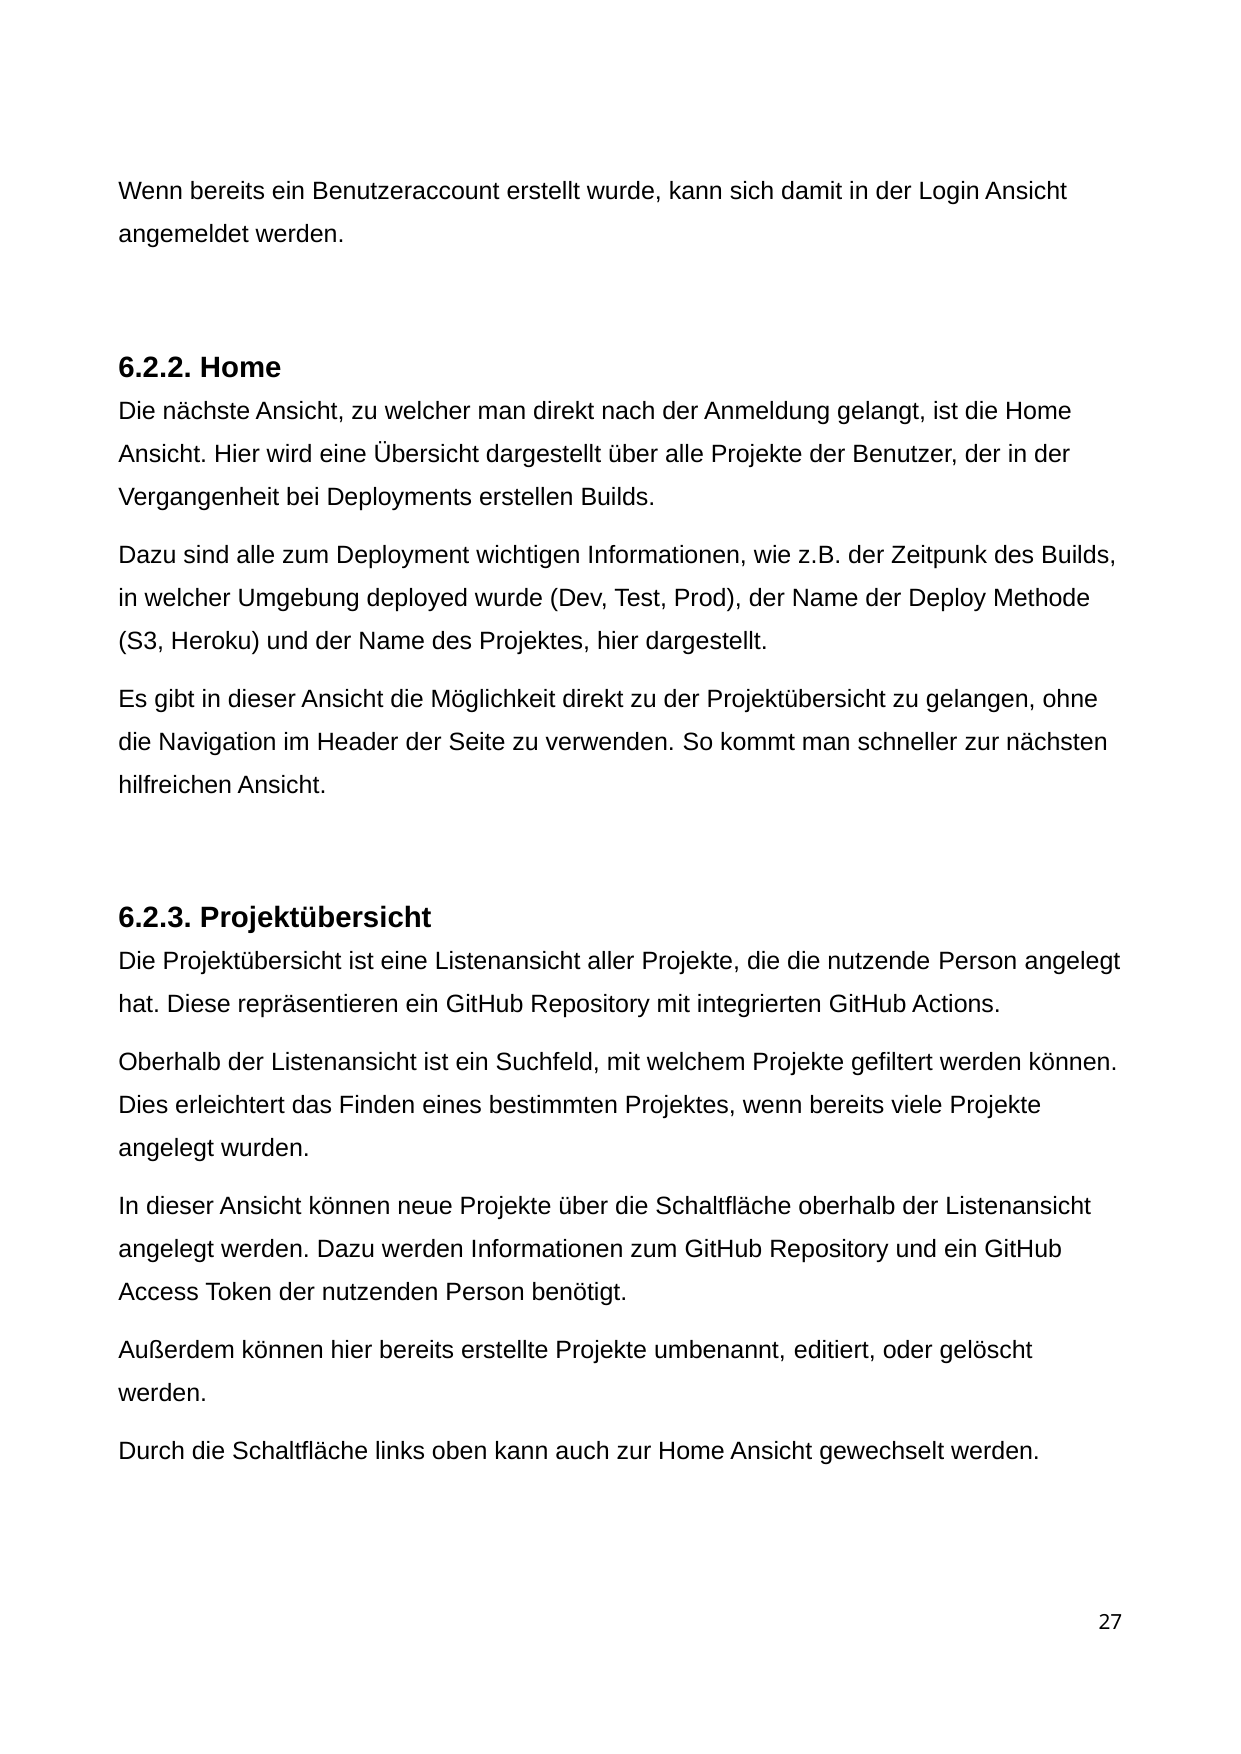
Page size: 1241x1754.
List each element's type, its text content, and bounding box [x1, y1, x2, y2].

text Es gibt in dieser Ansicht die Möglichkeit direkt zu der Projektübersicht zu gelangen, ohne die Navigation im Header der Seite zu verwenden. So kommt man schneller zur nächsten hilfreichen Ansicht. [118, 684, 1122, 799]
text In dieser Ansicht können neue Projekte über die Schaltfläche oberhalb der Listenansicht angelegt werden. Dazu werden Informationen zum GitHub Repository und ein GitHub Access Token der nutzenden Person benötigt. [118, 1191, 1122, 1306]
text Außerdem können hier bereits erstellte Projekte umbenannt, editiert, oder gelöscht werden. [118, 1335, 1122, 1407]
text Die Projektübersicht ist eine Listenansicht aller Projekte, die die nutzende Person angelegt hat. Diese repräsentieren ein GitHub Repository mit integrierten GitHub Actions. [118, 946, 1122, 1018]
text Oberhalb der Listenansicht ist ein Suchfeld, mit welchem Projekte gefiltert werden können. Dies erleichtert das Finden eines bestimmten Projektes, wenn bereits viele Projekte angelegt wurden. [118, 1047, 1122, 1162]
text Wenn bereits ein Benutzeraccount erstellt wurde, kann sich damit in der Login Ansicht angemeldet werden. [118, 176, 1122, 248]
subtitle 6.2.3. Projektübersicht [118, 900, 1122, 934]
text Die nächste Ansicht, zu welcher man direkt nach der Anmeldung gelangt, ist die Home Ansicht. Hier wird eine Übersicht dargestellt über alle Projekte der Benutzer, der in der Vergangenheit bei Deployments erstellen Builds. [118, 396, 1122, 511]
text Durch die Schaltfläche links oben kann auch zur Home Ansicht gewechselt werden. [118, 1436, 1122, 1464]
text Dazu sind alle zum Deployment wichtigen Informationen, wie z.B. der Zeitpunk des Builds, in welcher Umgebung deployed wurde (Dev, Test, Prod), der Name der Deploy Methode (S3, Heroku) und der Name des Projektes, hier dargestellt. [118, 540, 1122, 655]
subtitle 6.2.2. Home [118, 349, 1122, 383]
